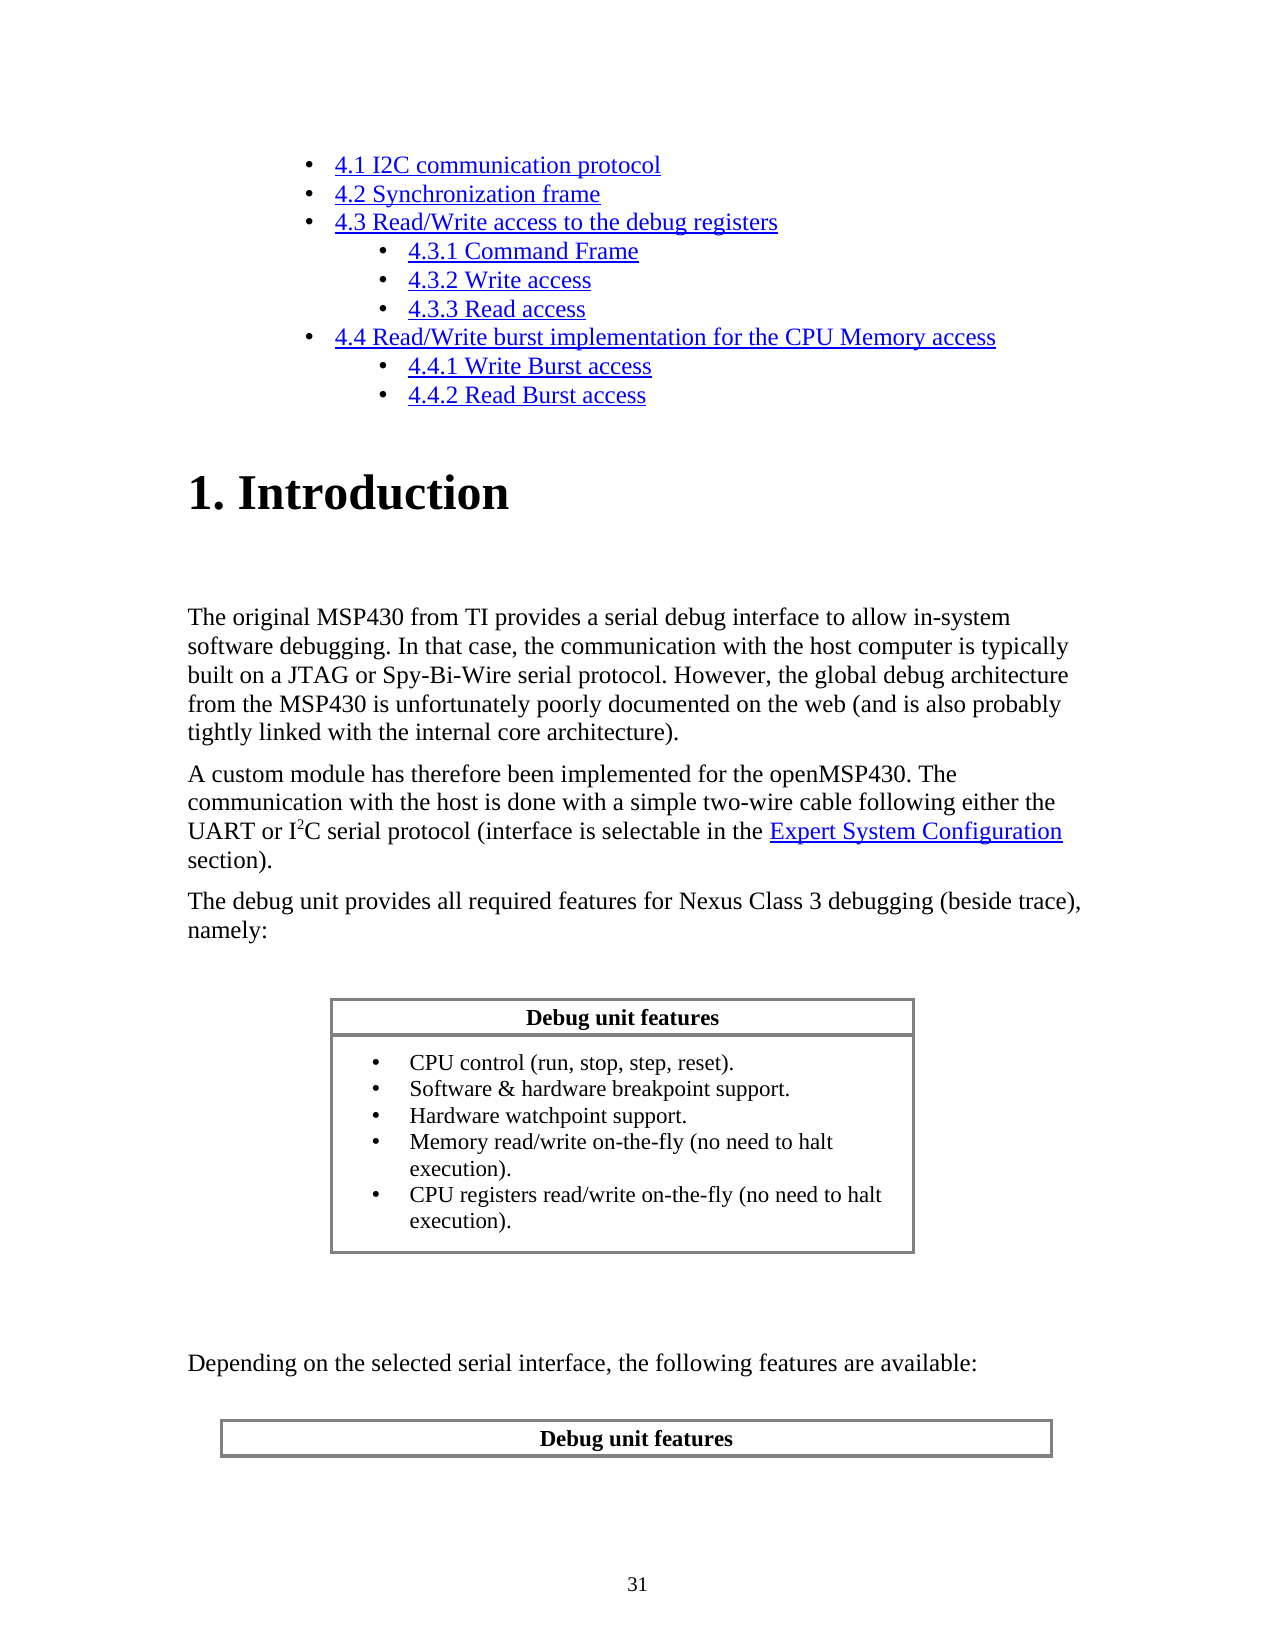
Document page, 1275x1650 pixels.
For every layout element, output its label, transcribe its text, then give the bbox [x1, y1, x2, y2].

text The original MSP430 from TI provides a serial debug interface to allow in-system software debugging. In that case, the communication with the host computer is typically built on a JTAG or Spy-Bi-Wire serial protocol. However, the global debug architecture from the MSP430 is unfortunately poorly documented on the web (and is also probably tightly linked with the internal core architecture). [187, 602, 1088, 746]
table_header Debug unit features [223, 1422, 1050, 1454]
list 4.3.2 Write access [379, 265, 1088, 294]
table_cell CPU control (run, stop, step, reset). Software & hardware breakpoint support. Hardware watchpoint support. Memory read/write on-the-fly (no need to halt execution). CPU registers read/write on-the-fly (no need to halt execution). [333, 1037, 912, 1251]
table_header Debug unit features [333, 1001, 912, 1033]
text A custom module has therefore been implemented for the openMSP430. The communication with the host is done with a simple two-wire cable following either the UART or I2C serial protocol (interface is selectable in the Expert System Configuration section). [187, 759, 1088, 874]
list 4.3.1 Command Frame [379, 236, 1088, 265]
list 4.4.2 Read Burst access [379, 380, 1088, 409]
list 4.1 I2C communication protocol [305, 150, 1088, 179]
list 4.4.1 Write Burst access [379, 351, 1088, 380]
list 4.3 Read/Write access to the debug registers [305, 207, 1088, 236]
list 4.2 Synchronization frame [305, 179, 1088, 207]
text 1. Introduction [187, 462, 1088, 520]
text The debug unit provides all required features for Nexus Class 3 debugging (beside trace), namely: [187, 886, 1088, 944]
list 4.3.3 Read access [379, 294, 1088, 322]
text Depending on the selected serial interface, the following features are available: [187, 1348, 1088, 1377]
list 4.4 Read/Write burst implementation for the CPU Memory access [305, 322, 1088, 351]
